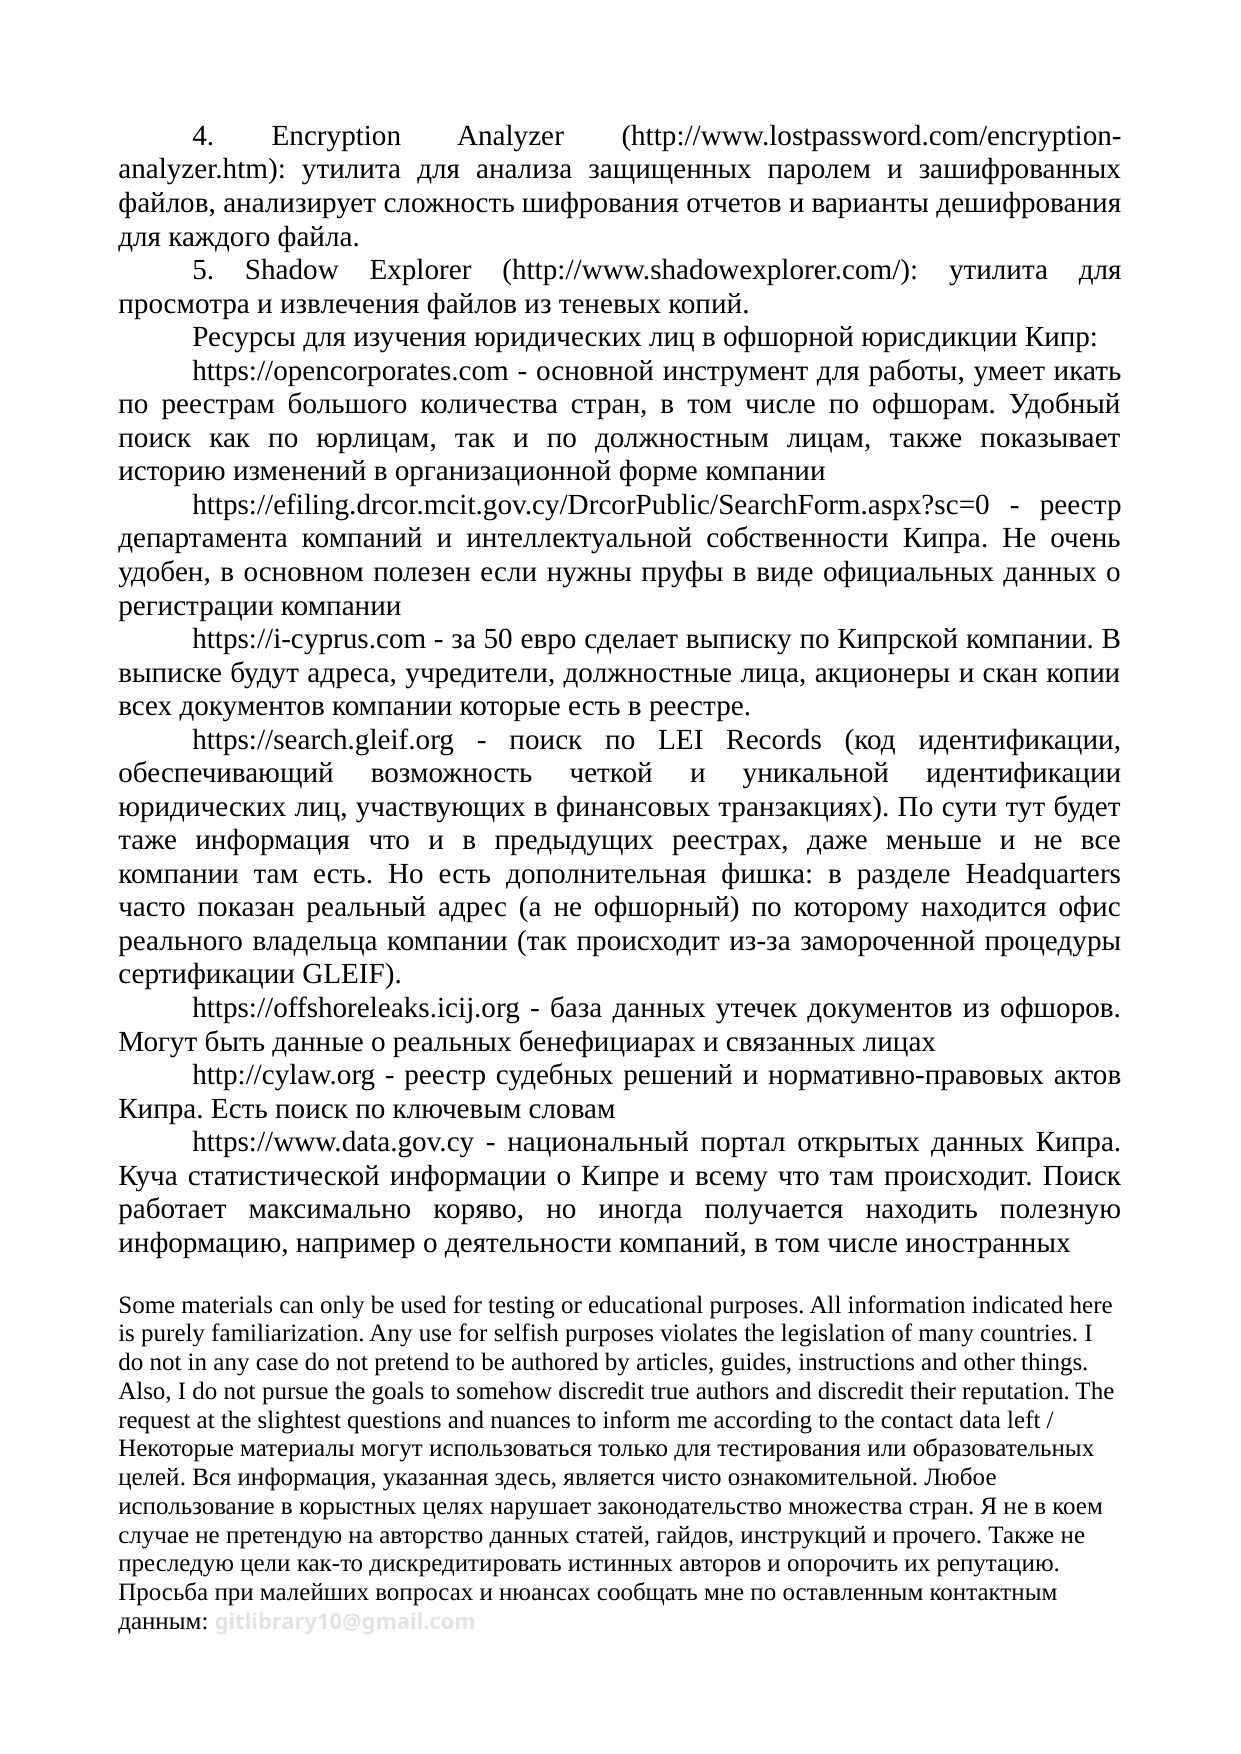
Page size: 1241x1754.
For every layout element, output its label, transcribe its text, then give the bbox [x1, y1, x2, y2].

text https://opencorporates.com - основной инструмент для работы, умеет икать по реестрам большого количества стран, в том числе по офшорам. Удобный поиск как по юрлицам, так и по должностным лицам, также показывает историю изменений в организационной форме компании [118, 353, 1122, 487]
text Ресурсы для изучения юридических лиц в офшорной юрисдикции Кипр: [118, 319, 1122, 353]
text 4. Encryption Analyzer (http://www.lostpassword.com/encryption-analyzer.htm): утилита для анализа защищенных паролем и зашифрованных файлов, анализирует сложность шифрования отчетов и варианты дешифрования для каждого файла. [118, 118, 1122, 252]
text https://efiling.drcor.mcit.gov.cy/DrcorPublic/SearchForm.aspx?sc=0 - реестр департамента компаний и интеллектуальной собственности Кипра. Не очень удобен, в основном полезен если нужны пруфы в виде официальных данных о регистрации компании [118, 487, 1122, 621]
text https://offshoreleaks.icij.org - база данных утечек документов из офшоров. Могут быть данные о реальных бенефициарах и связанных лицах [118, 990, 1122, 1057]
text https://www.data.gov.cy - национальный портал открытых данных Кипра. Куча статистической информации о Кипре и всему что там происходит. Поиск работает максимально коряво, но иногда получается находить полезную информацию, например о деятельности компаний, в том числе иностранных [118, 1124, 1122, 1258]
text 5. Shadow Explorer (http://www.shadowexplorer.com/): утилита для просмотра и извлечения файлов из теневых копий. [118, 252, 1122, 319]
text http://cylaw.org - реестр судебных решений и нормативно-правовых актов Кипра. Есть поиск по ключевым словам [118, 1057, 1122, 1124]
text https://i-cyprus.com - за 50 евро сделает выписку по Кипрской компании. В выписке будут адреса, учредители, должностные лица, акционеры и скан копии всех документов компании которые есть в реестре. [118, 621, 1122, 722]
text https://search.gleif.org - поиск по LEI Records (код идентификации, обеспечивающий возможность четкой и уникальной идентификации юридических лиц, участвующих в финансовых транзакциях). По сути тут будет таже информация что и в предыдущих реестрах, даже меньше и не все компании там есть. Но есть дополнительная фишка: в разделе Headquarters часто показан реальный адрес (а не офшорный) по которому находится офис реального владельца компании (так происходит из-за замороченной процедуры сертификации GLEIF). [118, 722, 1122, 990]
